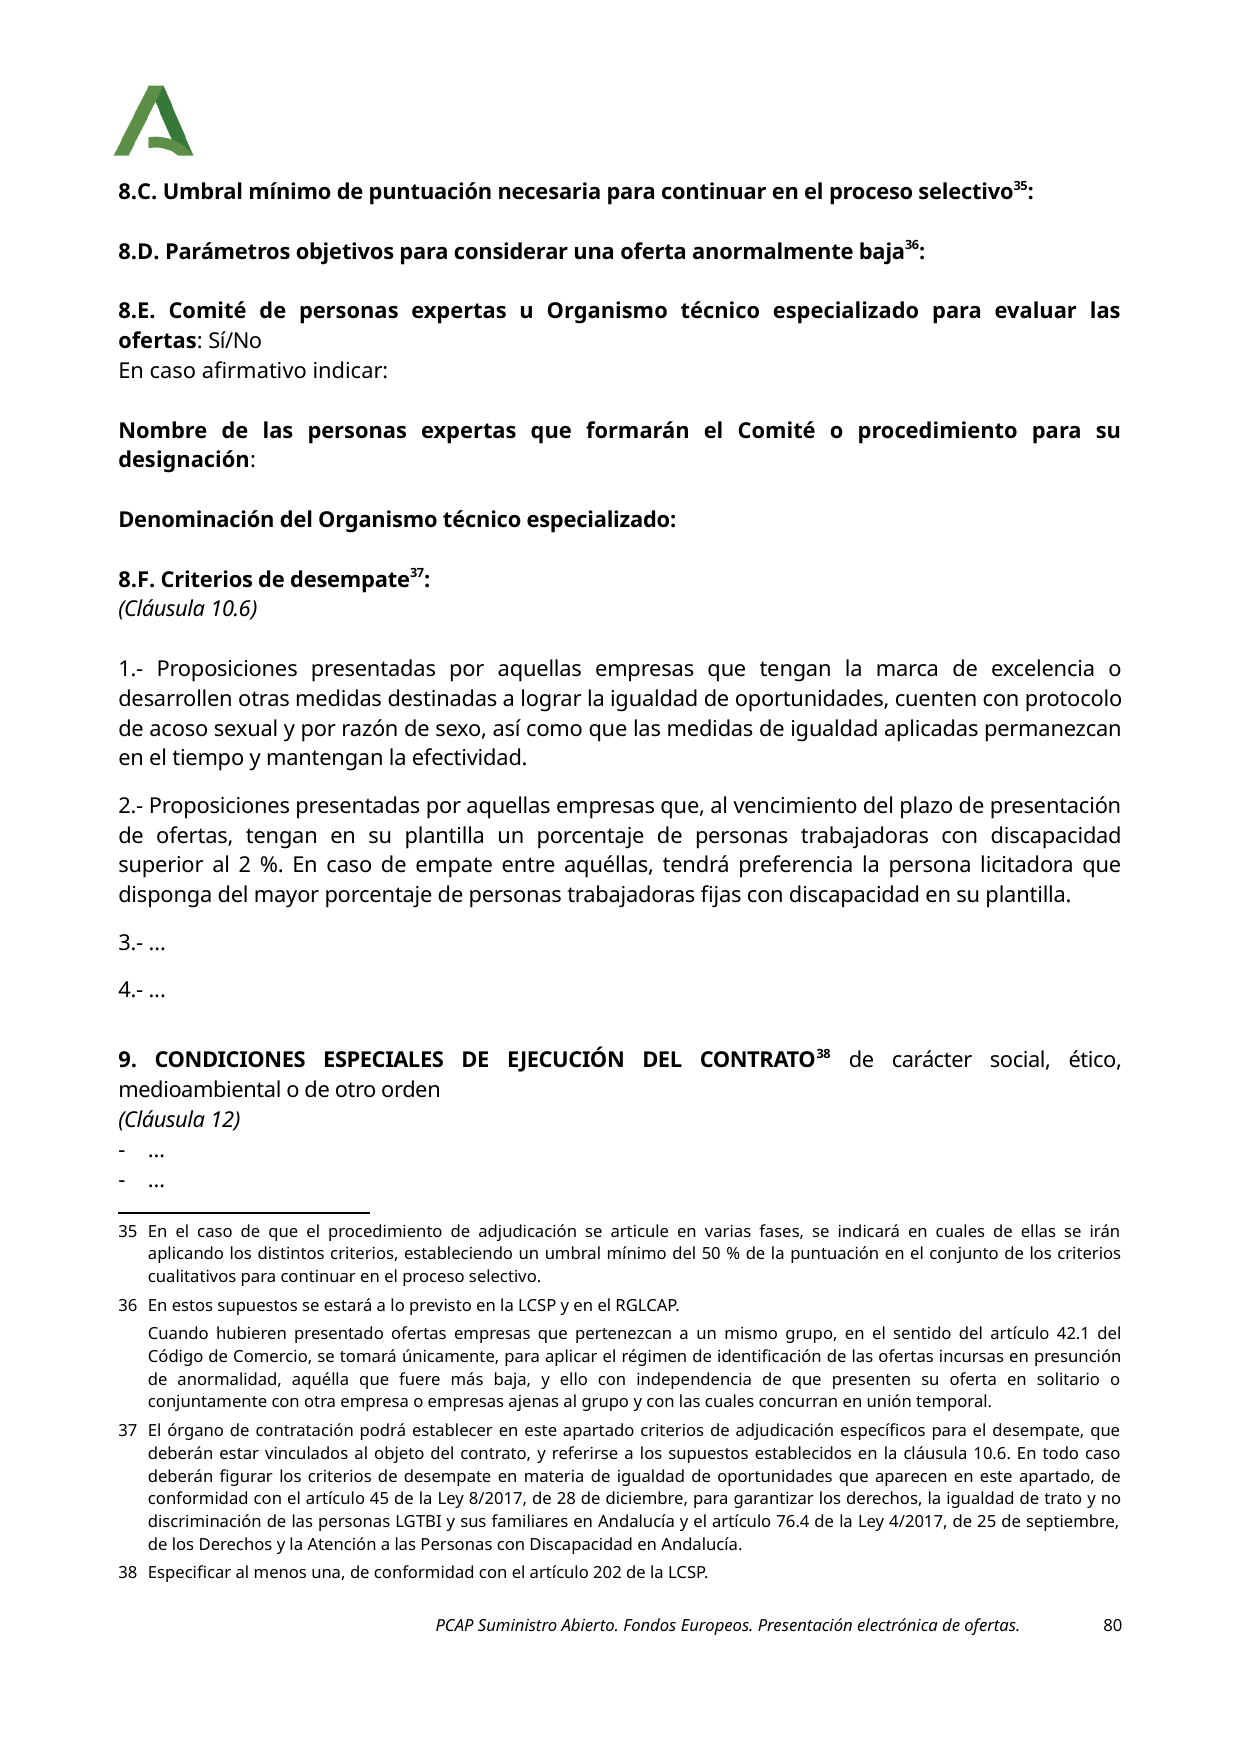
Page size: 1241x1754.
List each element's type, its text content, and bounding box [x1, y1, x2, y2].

text 8.F. Criterios de desempate: [118, 564, 1122, 593]
picture [109, 81, 198, 160]
text Cuando hubieren presentado ofertas empresas que pertenezcan a un mismo grupo, en el sentido del artículo 42.1 del Código de Comercio, se tomará únicamente, para aplicar el régimen de identificación de las ofertas incursas en presunción de anormalidad, aquélla que fuere más baja, y ello con independencia de que presenten su oferta en solitario o conjuntamente con otra empresa o empresas ajenas al grupo y con las cuales concurran en unión temporal. [118, 1322, 1122, 1413]
text - … [118, 1164, 1122, 1193]
text 8.E. Comité de personas expertas u Organismo técnico especializado para evaluar las ofertas: Sí/No [118, 296, 1122, 355]
text En el caso de que el procedimiento de adjudicación se articule en varias fases, se indicará en cuales de ellas se irán aplicando los distintos criterios, estableciendo un umbral mínimo del 50 % de la puntuación en el conjunto de los criterios cualitativos para continuar en el proceso selectivo. [118, 1219, 1122, 1287]
text Especificar al menos una, de conformidad con el artículo 202 de la LCSP. [118, 1561, 1122, 1584]
text En estos supuestos se estará a lo previsto en la LCSP y en el RGLCAP. [118, 1293, 1122, 1316]
text - … [118, 1134, 1122, 1164]
text 4.- ... [118, 974, 1122, 1004]
text 8.D. Parámetros objetivos para considerar una oferta anormalmente baja: [118, 236, 1122, 266]
text 8.C. Umbral mínimo de puntuación necesaria para continuar en el proceso selectivo: [118, 176, 1122, 206]
text 2.- Proposiciones presentadas por aquellas empresas que, al vencimiento del plazo de presentación de ofertas, tengan en su plantilla un porcentaje de personas trabajadoras con discapacidad superior al 2 %. En caso de empate entre aquéllas, tendrá preferencia la persona licitadora que disponga del mayor porcentaje de personas trabajadoras fijas con discapacidad en su plantilla. [118, 790, 1122, 909]
text Nombre de las personas expertas que formarán el Comité o procedimiento para su designación: [118, 415, 1122, 474]
text En caso afirmativo indicar: [118, 355, 1122, 385]
text El órgano de contratación podrá establecer en este apartado criterios de adjudicación específicos para el desempate, que deberán estar vinculados al objeto del contrato, y referirse a los supuestos establecidos en la cláusula 10.6. En todo caso deberán figurar los criterios de desempate en materia de igualdad de oportunidades que aparecen en este apartado, de conformidad con el artículo 45 de la Ley 8/2017, de 28 de diciembre, para garantizar los derechos, la igualdad de trato y no discriminación de las personas LGTBI y sus familiares en Andalucía y el artículo 76.4 de la Ley 4/2017, de 25 de septiembre, de los Derechos y la Atención a las Personas con Discapacidad en Andalucía. [118, 1419, 1122, 1555]
text (Cláusula 12) [118, 1104, 1122, 1134]
text 9. CONDICIONES ESPECIALES DE EJECUCIÓN DEL CONTRATO de carácter social, ético, medioambiental o de otro orden [118, 1044, 1122, 1104]
text 1.- Proposiciones presentadas por aquellas empresas que tengan la marca de excelencia o desarrollen otras medidas destinadas a lograr la igualdad de oportunidades, cuenten con protocolo de acoso sexual y por razón de sexo, así como que las medidas de igualdad aplicadas permanezcan en el tiempo y mantengan la efectividad. [118, 653, 1122, 772]
text (Cláusula 10.6) [118, 593, 1122, 623]
text Denominación del Organismo técnico especializado: [118, 504, 1122, 534]
text 3.- … [118, 927, 1122, 957]
